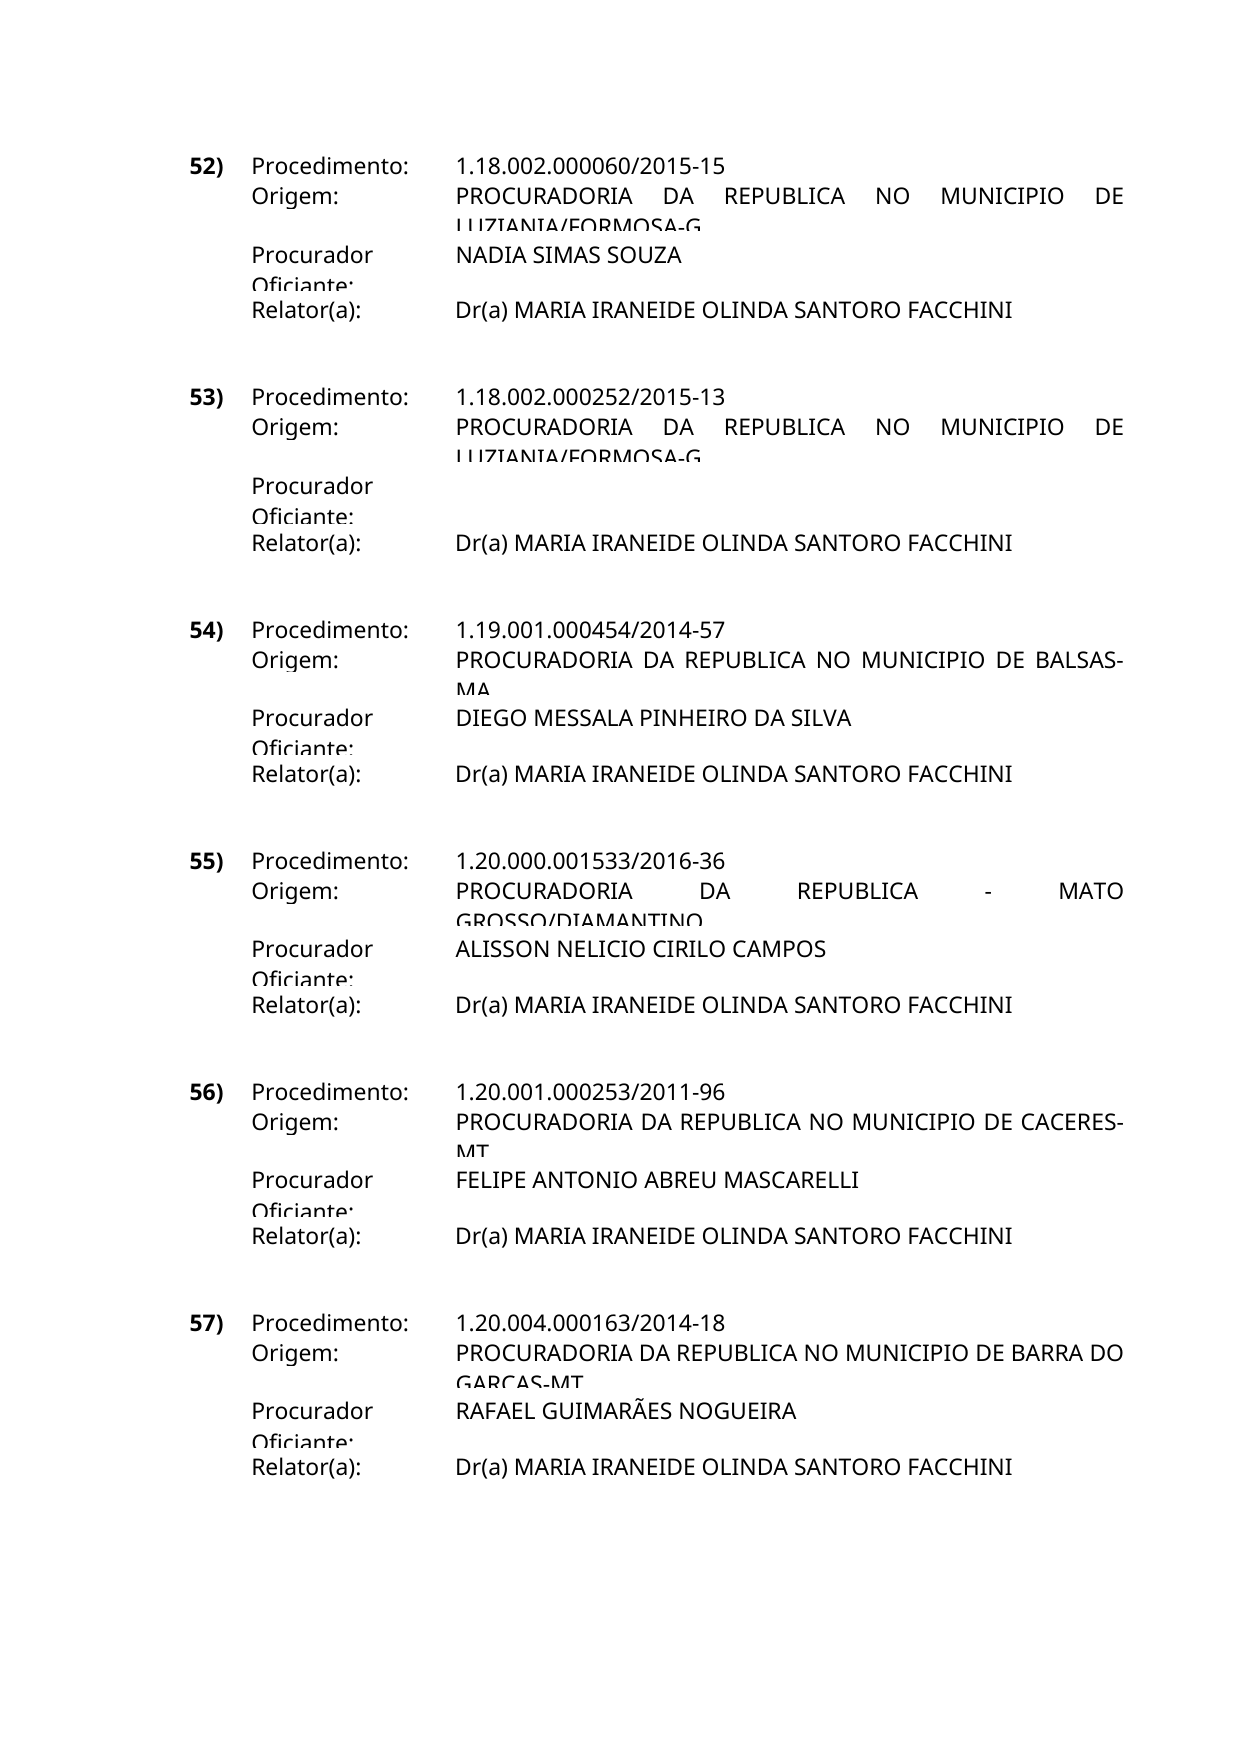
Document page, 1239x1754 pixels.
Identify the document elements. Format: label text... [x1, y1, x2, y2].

table_cell [0, 324, 189, 381]
table_cell [1125, 788, 1239, 844]
table_cell [1125, 209, 1239, 231]
table_cell [0, 1106, 189, 1134]
table_cell [1125, 702, 1239, 753]
table_cell [0, 294, 189, 324]
table_cell [1125, 1220, 1239, 1250]
table_cell [1125, 614, 1239, 642]
table_cell [189, 1388, 251, 1395]
table_cell [1125, 933, 1239, 984]
table_header Relator(a): [251, 758, 455, 786]
table_cell [251, 462, 455, 469]
table_cell [1125, 1365, 1239, 1388]
table_cell [1125, 150, 1239, 178]
table_cell [455, 324, 1124, 381]
table_cell [0, 150, 189, 178]
table_cell [251, 1157, 455, 1164]
table_cell PROCURADORIA DA REPUBLICA NO MUNICIPIO DE LUZIANIA/FORMOSA-G [455, 411, 1124, 462]
table_cell [251, 672, 455, 694]
table_cell [0, 1388, 189, 1395]
table_cell [1125, 1337, 1239, 1365]
table_cell [455, 1250, 1124, 1307]
table_cell Procurador Oficiante: [251, 1164, 455, 1217]
table_cell [251, 1388, 455, 1395]
table_header [189, 0, 251, 150]
table_cell [1125, 294, 1239, 324]
table_cell [1125, 1134, 1239, 1157]
table_cell [189, 557, 251, 613]
table_header Relator(a): [251, 1220, 455, 1248]
table_cell [0, 1307, 189, 1335]
table_cell PROCURADORIA DA REPUBLICA NO MUNICIPIO DE LUZIANIA/FORMOSA-G [455, 180, 1124, 231]
table_cell [251, 903, 455, 926]
table_cell [0, 1076, 189, 1104]
table_cell [189, 903, 251, 926]
table_cell [251, 788, 455, 844]
table_cell [1125, 1395, 1239, 1446]
table_cell PROCURADORIA DA REPUBLICA - MATO GROSSO/DIAMANTINO [455, 875, 1124, 926]
table_cell [0, 180, 189, 208]
table_cell PROCURADORIA DA REPUBLICA NO MUNICIPIO DE BARRA DO GARÇAS-MT [455, 1337, 1124, 1388]
table_cell [1125, 1076, 1239, 1104]
table_cell [1125, 239, 1239, 289]
table_cell [0, 1395, 189, 1446]
table_cell Origem: [251, 1106, 455, 1134]
table_cell [251, 557, 455, 613]
table_cell [0, 702, 189, 753]
table_cell [1125, 1019, 1239, 1076]
table_cell [189, 1164, 251, 1215]
table_cell [251, 209, 455, 231]
table_header [0, 0, 189, 150]
table_cell Procedimento: [251, 381, 455, 409]
table_cell 52) [189, 150, 251, 178]
table_cell [455, 926, 1124, 933]
table_cell [1125, 875, 1239, 903]
table_cell [189, 231, 251, 238]
table_cell [1125, 1451, 1239, 1481]
table_cell Origem: [251, 1337, 455, 1365]
table_header Dr(a) MARIA IRANEIDE OLINDA SANTORO FACCHINI [455, 758, 1122, 786]
table_cell [189, 239, 251, 289]
table_cell [251, 695, 455, 702]
table_header Dr(a) MARIA IRANEIDE OLINDA SANTORO FACCHINI [455, 989, 1122, 1017]
table_header Dr(a) MARIA IRANEIDE OLINDA SANTORO FACCHINI [455, 1451, 1122, 1479]
table_cell 56) [189, 1076, 251, 1104]
table_cell [0, 1250, 189, 1307]
table_cell [1125, 1106, 1239, 1134]
table_cell Origem: [251, 411, 455, 439]
table_cell FELIPE ANTONIO ABREU MASCARELLI [455, 1164, 1124, 1215]
table_header [455, 0, 1124, 150]
table_header [251, 0, 455, 150]
table_cell [0, 903, 189, 926]
table_cell [1125, 324, 1239, 381]
table_cell [1125, 1157, 1239, 1164]
table_cell [251, 1365, 455, 1388]
table_cell PROCURADORIA DA REPUBLICA NO MUNICIPIO DE BALSAS-MA [455, 644, 1124, 694]
table_cell [0, 440, 189, 462]
table_cell Procurador Oficiante: [251, 702, 455, 754]
table_cell [455, 1019, 1124, 1076]
table_cell [0, 933, 189, 984]
table_cell [0, 1157, 189, 1164]
table_cell [0, 381, 189, 409]
table_cell [0, 644, 189, 672]
table_cell [0, 875, 189, 903]
table_cell 1.18.002.000060/2015-15 [455, 150, 1124, 178]
table_cell [189, 702, 251, 753]
table_cell [189, 527, 251, 557]
table_cell [189, 1365, 251, 1388]
table_cell [1125, 926, 1239, 933]
table_cell [189, 926, 251, 933]
table_cell [189, 672, 251, 694]
table_cell [0, 788, 189, 844]
table_cell [251, 926, 455, 933]
table_header Relator(a): [251, 527, 455, 555]
table_cell [189, 324, 251, 381]
table_cell Procedimento: [251, 150, 455, 178]
table_cell [189, 1157, 251, 1164]
table_cell [189, 411, 251, 439]
table_cell [1125, 381, 1239, 409]
table_cell [0, 989, 189, 1019]
table_cell [189, 294, 251, 324]
table_cell 1.20.004.000163/2014-18 [455, 1307, 1124, 1335]
table_cell [1125, 557, 1239, 613]
table_cell [0, 1337, 189, 1365]
table_cell [0, 695, 189, 702]
table_cell [251, 440, 455, 462]
table_header Relator(a): [251, 989, 455, 1017]
table_cell [1125, 845, 1239, 873]
table_cell [0, 1134, 189, 1157]
table_cell 1.19.001.000454/2014-57 [455, 614, 1124, 642]
table_cell [455, 1157, 1124, 1164]
table_cell [1125, 440, 1239, 462]
table_cell 1.20.001.000253/2011-96 [455, 1076, 1124, 1104]
table_cell [189, 462, 251, 469]
table_cell [189, 1019, 251, 1076]
table_cell [1125, 758, 1239, 788]
table_cell [455, 470, 1124, 523]
table_cell [189, 875, 251, 903]
table_cell Procedimento: [251, 614, 455, 642]
table_cell Procurador Oficiante: [251, 470, 455, 523]
table_cell [0, 557, 189, 613]
table_cell [0, 411, 189, 439]
table_cell [1125, 903, 1239, 926]
table_cell [0, 209, 189, 231]
table_cell [189, 1106, 251, 1134]
table_cell [0, 527, 189, 557]
table_cell [0, 239, 189, 289]
table_cell Procurador Oficiante: [251, 239, 455, 291]
table_cell [189, 1395, 251, 1446]
table_cell [189, 989, 251, 1019]
table_cell [0, 1164, 189, 1215]
table_cell NADIA SIMAS SOUZA [455, 239, 1124, 289]
table_cell [0, 470, 189, 523]
table_cell [0, 1451, 189, 1481]
table_cell [0, 926, 189, 933]
table_cell [189, 695, 251, 702]
table_cell [189, 470, 251, 523]
table_header Dr(a) MARIA IRANEIDE OLINDA SANTORO FACCHINI [455, 527, 1122, 555]
table_cell [189, 1337, 251, 1365]
table_cell [189, 440, 251, 462]
table_cell [189, 180, 251, 208]
table_cell [189, 1220, 251, 1250]
table_cell [189, 1134, 251, 1157]
table_cell [1125, 470, 1239, 523]
table_cell [0, 1365, 189, 1388]
table_cell [189, 644, 251, 672]
table_cell [1125, 989, 1239, 1019]
table_cell [1125, 672, 1239, 694]
table_cell [189, 209, 251, 231]
table_cell [251, 324, 455, 381]
table_cell [189, 788, 251, 844]
table_cell [189, 1451, 251, 1481]
table_cell Procurador Oficiante: [251, 933, 455, 986]
table_header Relator(a): [251, 1451, 455, 1479]
table_cell RAFAEL GUIMARÃES NOGUEIRA [455, 1395, 1124, 1446]
table_cell [1125, 1307, 1239, 1335]
table_cell [189, 758, 251, 788]
table_header Dr(a) MARIA IRANEIDE OLINDA SANTORO FACCHINI [455, 1220, 1122, 1248]
table_cell [455, 695, 1124, 702]
table_header Dr(a) MARIA IRANEIDE OLINDA SANTORO FACCHINI [455, 294, 1122, 323]
table_cell [251, 1134, 455, 1157]
table_cell 54) [189, 614, 251, 642]
table_cell [0, 614, 189, 642]
table_cell 57) [189, 1307, 251, 1335]
table_cell [251, 1250, 455, 1307]
table_cell [455, 788, 1124, 844]
table_cell [251, 231, 455, 238]
table_cell Origem: [251, 644, 455, 672]
table_cell [0, 462, 189, 469]
table_cell Origem: [251, 180, 455, 208]
table_cell 55) [189, 845, 251, 873]
table_cell DIEGO MESSALA PINHEIRO DA SILVA [455, 702, 1124, 753]
table_cell [0, 231, 189, 238]
table_cell [1125, 1250, 1239, 1307]
table_header [1125, 0, 1239, 150]
table_cell [1125, 644, 1239, 672]
table_cell Origem: [251, 875, 455, 903]
table_cell Procurador Oficiante: [251, 1395, 455, 1448]
table_cell [189, 1250, 251, 1307]
table_cell [251, 1019, 455, 1076]
table_cell [0, 672, 189, 694]
table_cell 53) [189, 381, 251, 409]
table_cell [0, 1220, 189, 1250]
table_cell Procedimento: [251, 1076, 455, 1104]
table_cell [455, 231, 1124, 238]
table_cell [1125, 462, 1239, 469]
table_cell [1125, 411, 1239, 439]
table_cell [1125, 527, 1239, 557]
table_cell Procedimento: [251, 845, 455, 873]
table_cell [189, 933, 251, 984]
table_cell 1.20.000.001533/2016-36 [455, 845, 1124, 873]
table_cell ALISSON NELICIO CIRILO CAMPOS [455, 933, 1124, 984]
table_cell [1125, 695, 1239, 702]
table_cell [0, 845, 189, 873]
table_cell [455, 557, 1124, 613]
table_cell [0, 1019, 189, 1076]
table_cell [455, 462, 1124, 469]
table_cell [455, 1388, 1124, 1395]
table_cell PROCURADORIA DA REPUBLICA NO MUNICIPIO DE CACERES-MT [455, 1106, 1124, 1157]
table_cell [1125, 1164, 1239, 1215]
table_cell Procedimento: [251, 1307, 455, 1335]
table_cell [1125, 1388, 1239, 1395]
table_cell [0, 758, 189, 788]
table_cell [1125, 231, 1239, 238]
table_header Relator(a): [251, 294, 455, 323]
table_cell [1125, 180, 1239, 208]
table_cell 1.18.002.000252/2015-13 [455, 381, 1124, 409]
